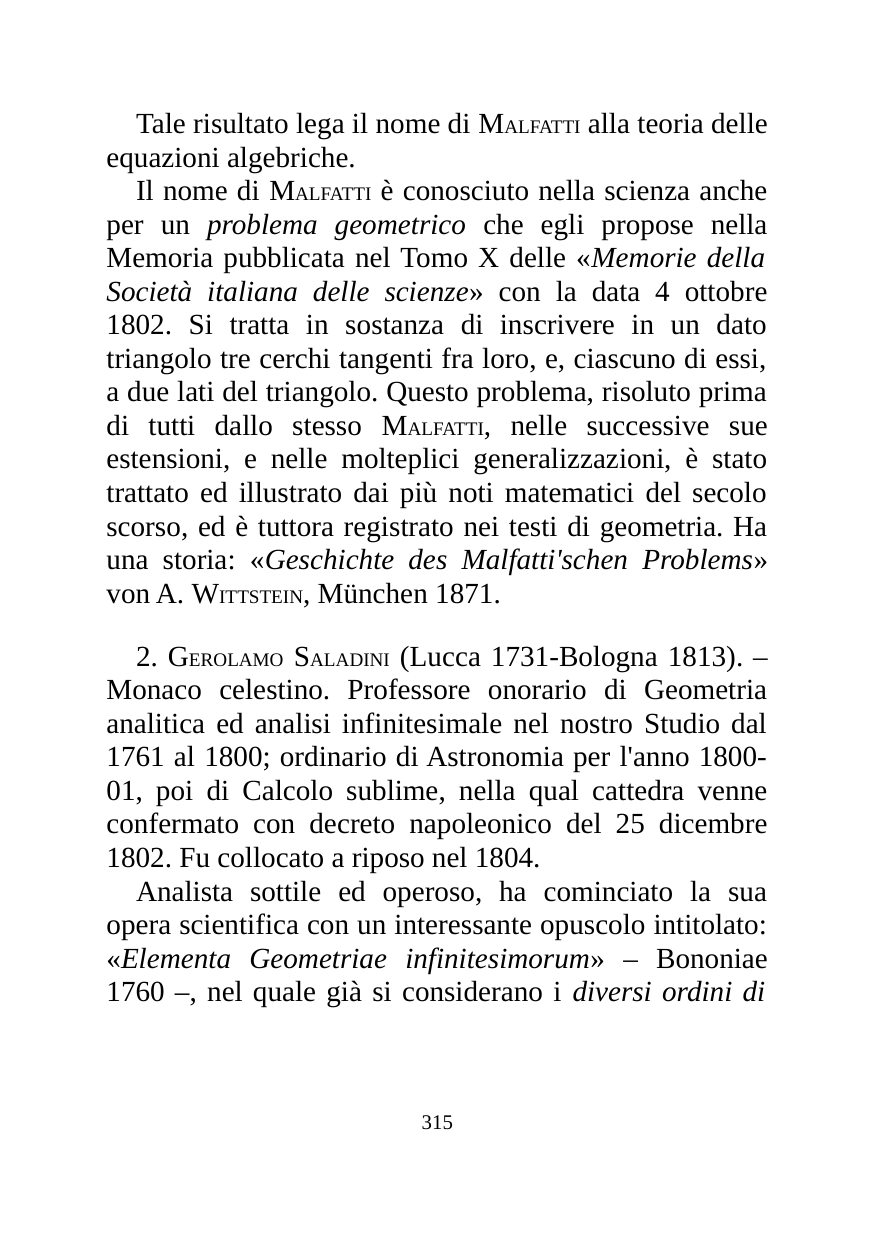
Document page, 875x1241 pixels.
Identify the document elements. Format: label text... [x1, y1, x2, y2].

text Analista sottile ed operoso, ha cominciato la sua opera scientifica con un interessante opuscolo intitolato: «Elementa Geometriae infinitesimorum» – Bononiae 1760 –, nel quale già si considerano i diversi ordini di [106, 874, 768, 1008]
text Tale risultato lega il nome di Malfatti alla teoria delle equazioni algebriche. [106, 106, 768, 173]
text 2. Gerolamo Saladini (Lucca 1731-Bologna 1813). – Monaco celestino. Professore onorario di Geometria analitica ed analisi infinitesimale nel nostro Studio dal 1761 al 1800; ordinario di Astronomia per l'anno 1800-01, poi di Calcolo sublime, nella qual cattedra venne confermato con decreto napoleonico del 25 dicembre 1802. Fu collocato a riposo nel 1804. [106, 639, 768, 874]
text Il nome di Malfatti è conosciuto nella scienza anche per un problema geometrico che egli propose nella Memoria pubblicata nel Tomo X delle «Memorie della Società italiana delle scienze» con la data 4 ottobre 1802. Si tratta in sostanza di inscrivere in un dato triangolo tre cerchi tangenti fra loro, e, ciascuno di essi, a due lati del triangolo. Questo problema, risoluto prima di tutti dallo stesso Malfatti, nelle successive sue estensioni, e nelle molteplici generalizzazioni, è stato trattato ed illustrato dai più noti matematici del secolo scorso, ed è tuttora registrato nei testi di geometria. Ha una storia: «Geschichte des Malfatti'schen Problems» von A. Wittstein, München 1871. [106, 173, 768, 609]
